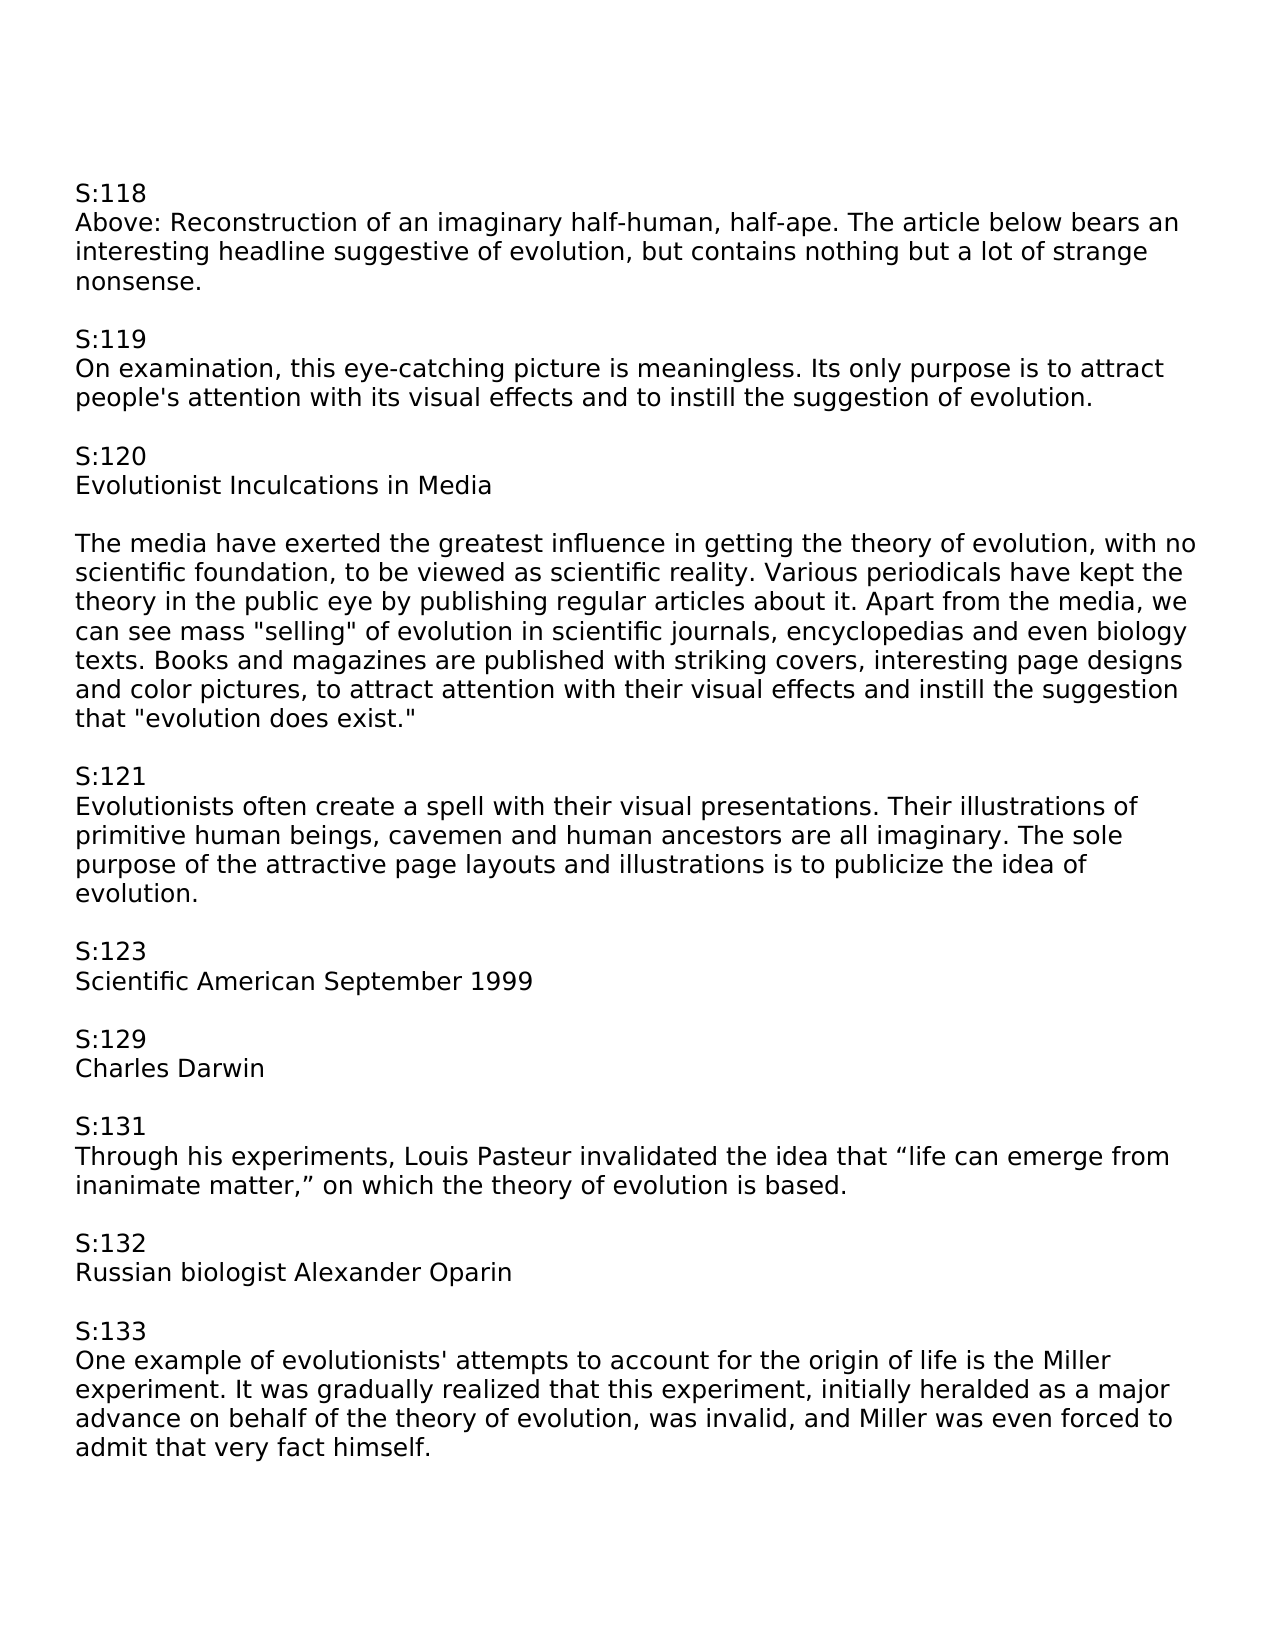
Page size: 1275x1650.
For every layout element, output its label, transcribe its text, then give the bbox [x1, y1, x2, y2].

text S:123 [75, 937, 1200, 967]
text S:133 [75, 1317, 1200, 1346]
text Through his experiments, Louis Pasteur invalidated the idea that “life can emerge from inanimate matter,” on which the theory of evolution is based. [75, 1142, 1200, 1200]
text S:119 [75, 325, 1200, 354]
text S:120 [75, 442, 1200, 471]
text Evolutionists often create a spell with their visual presentations. Their illustrations of primitive human beings, cavemen and human ancestors are all imaginary. The sole purpose of the attractive page layouts and illustrations is to publicize the idea of evolution. [75, 792, 1200, 908]
text S:118 [75, 179, 1200, 208]
text S:129 [75, 1025, 1200, 1054]
text S:131 [75, 1112, 1200, 1142]
text Russian biologist Alexander Oparin [75, 1258, 1200, 1287]
text S:132 [75, 1229, 1200, 1258]
text Charles Darwin [75, 1054, 1200, 1083]
text One example of evolutionists' attempts to account for the origin of life is the Miller experiment. It was gradually realized that this experiment, initially heralded as a major advance on behalf of the theory of evolution, was invalid, and Miller was even forced to admit that very fact himself. [75, 1346, 1200, 1462]
text The media have exerted the greatest influence in getting the theory of evolution, with no scientific foundation, to be viewed as scientific reality. Various periodicals have kept the theory in the public eye by publishing regular articles about it. Apart from the media, we can see mass "selling" of evolution in scientific journals, encyclopedias and even biology texts. Books and magazines are published with striking covers, interesting page designs and color pictures, to attract attention with their visual effects and instill the suggestion that "evolution does exist." [75, 529, 1200, 733]
text S:121 [75, 762, 1200, 792]
text Scientific American September 1999 [75, 967, 1200, 996]
text Evolutionist Inculcations in Media [75, 471, 1200, 500]
text Above: Reconstruction of an imaginary half-human, half-ape. The article below bears an interesting headline suggestive of evolution, but contains nothing but a lot of strange nonsense. [75, 208, 1200, 296]
text On examination, this eye-catching picture is meaningless. Its only purpose is to attract people's attention with its visual effects and to instill the suggestion of evolution. [75, 354, 1200, 412]
